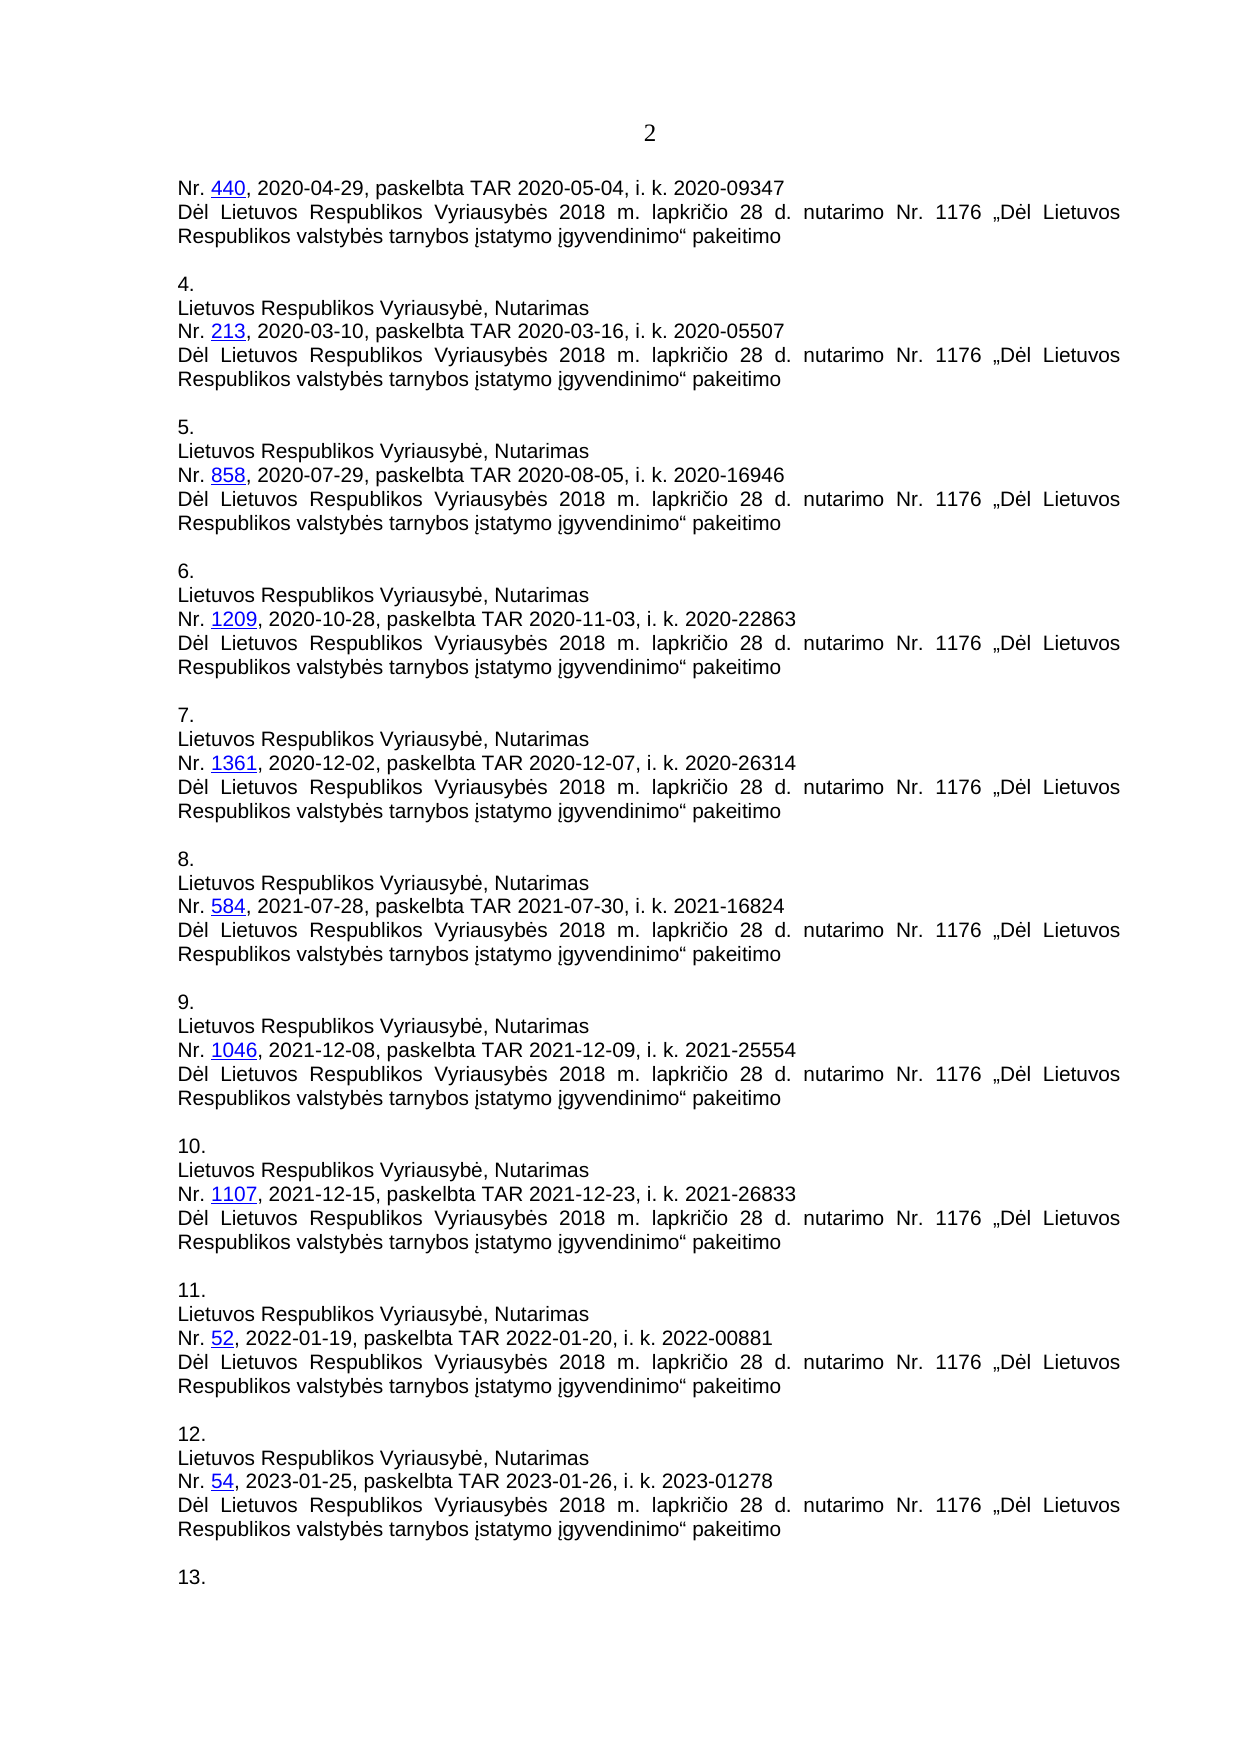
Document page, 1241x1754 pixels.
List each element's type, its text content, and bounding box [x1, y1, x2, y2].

text Dėl Lietuvos Respublikos Vyriausybės 2018 m. lapkričio 28 d. nutarimo Nr. 1176 „Dėl Lietuvos Respublikos valstybės tarnybos įstatymo įgyvendinimo“ pakeitimo [177, 774, 1122, 822]
text Dėl Lietuvos Respublikos Vyriausybės 2018 m. lapkričio 28 d. nutarimo Nr. 1176 „Dėl Lietuvos Respublikos valstybės tarnybos įstatymo įgyvendinimo“ pakeitimo [177, 1349, 1122, 1397]
text 11. [177, 1278, 1122, 1302]
text Lietuvos Respublikos Vyriausybė, Nutarimas [177, 1014, 1122, 1038]
text Lietuvos Respublikos Vyriausybė, Nutarimas [177, 1302, 1122, 1326]
text Lietuvos Respublikos Vyriausybė, Nutarimas [177, 1158, 1122, 1182]
text Nr. 1209, 2020-10-28, paskelbta TAR 2020-11-03, i. k. 2020-22863 [177, 607, 1122, 631]
text 7. [177, 703, 1122, 727]
text Nr. 213, 2020-03-10, paskelbta TAR 2020-03-16, i. k. 2020-05507 [177, 319, 1122, 343]
text Lietuvos Respublikos Vyriausybė, Nutarimas [177, 295, 1122, 319]
text 13. [177, 1565, 1122, 1589]
text Lietuvos Respublikos Vyriausybė, Nutarimas [177, 1445, 1122, 1469]
text Dėl Lietuvos Respublikos Vyriausybės 2018 m. lapkričio 28 d. nutarimo Nr. 1176 „Dėl Lietuvos Respublikos valstybės tarnybos įstatymo įgyvendinimo“ pakeitimo [177, 1062, 1122, 1110]
text Nr. 584, 2021-07-28, paskelbta TAR 2021-07-30, i. k. 2021-16824 [177, 894, 1122, 918]
text Nr. 1046, 2021-12-08, paskelbta TAR 2021-12-09, i. k. 2021-25554 [177, 1038, 1122, 1062]
text Lietuvos Respublikos Vyriausybė, Nutarimas [177, 583, 1122, 607]
text Dėl Lietuvos Respublikos Vyriausybės 2018 m. lapkričio 28 d. nutarimo Nr. 1176 „Dėl Lietuvos Respublikos valstybės tarnybos įstatymo įgyvendinimo“ pakeitimo [177, 343, 1122, 391]
text Dėl Lietuvos Respublikos Vyriausybės 2018 m. lapkričio 28 d. nutarimo Nr. 1176 „Dėl Lietuvos Respublikos valstybės tarnybos įstatymo įgyvendinimo“ pakeitimo [177, 631, 1122, 679]
text 9. [177, 990, 1122, 1014]
text Nr. 440, 2020-04-29, paskelbta TAR 2020-05-04, i. k. 2020-09347 [177, 176, 1122, 199]
text Dėl Lietuvos Respublikos Vyriausybės 2018 m. lapkričio 28 d. nutarimo Nr. 1176 „Dėl Lietuvos Respublikos valstybės tarnybos įstatymo įgyvendinimo“ pakeitimo [177, 1493, 1122, 1541]
text Dėl Lietuvos Respublikos Vyriausybės 2018 m. lapkričio 28 d. nutarimo Nr. 1176 „Dėl Lietuvos Respublikos valstybės tarnybos įstatymo įgyvendinimo“ pakeitimo [177, 918, 1122, 966]
text 10. [177, 1134, 1122, 1158]
text Nr. 54, 2023-01-25, paskelbta TAR 2023-01-26, i. k. 2023-01278 [177, 1469, 1122, 1493]
text Dėl Lietuvos Respublikos Vyriausybės 2018 m. lapkričio 28 d. nutarimo Nr. 1176 „Dėl Lietuvos Respublikos valstybės tarnybos įstatymo įgyvendinimo“ pakeitimo [177, 199, 1122, 247]
text 8. [177, 846, 1122, 870]
text Nr. 52, 2022-01-19, paskelbta TAR 2022-01-20, i. k. 2022-00881 [177, 1326, 1122, 1349]
text Nr. 1361, 2020-12-02, paskelbta TAR 2020-12-07, i. k. 2020-26314 [177, 751, 1122, 774]
text Nr. 858, 2020-07-29, paskelbta TAR 2020-08-05, i. k. 2020-16946 [177, 463, 1122, 487]
text Lietuvos Respublikos Vyriausybė, Nutarimas [177, 439, 1122, 463]
text 5. [177, 415, 1122, 439]
text Lietuvos Respublikos Vyriausybė, Nutarimas [177, 870, 1122, 894]
text Dėl Lietuvos Respublikos Vyriausybės 2018 m. lapkričio 28 d. nutarimo Nr. 1176 „Dėl Lietuvos Respublikos valstybės tarnybos įstatymo įgyvendinimo“ pakeitimo [177, 487, 1122, 535]
text 4. [177, 271, 1122, 295]
text Lietuvos Respublikos Vyriausybė, Nutarimas [177, 727, 1122, 751]
text 12. [177, 1421, 1122, 1445]
text Nr. 1107, 2021-12-15, paskelbta TAR 2021-12-23, i. k. 2021-26833 [177, 1182, 1122, 1206]
text Dėl Lietuvos Respublikos Vyriausybės 2018 m. lapkričio 28 d. nutarimo Nr. 1176 „Dėl Lietuvos Respublikos valstybės tarnybos įstatymo įgyvendinimo“ pakeitimo [177, 1206, 1122, 1254]
text 6. [177, 559, 1122, 583]
